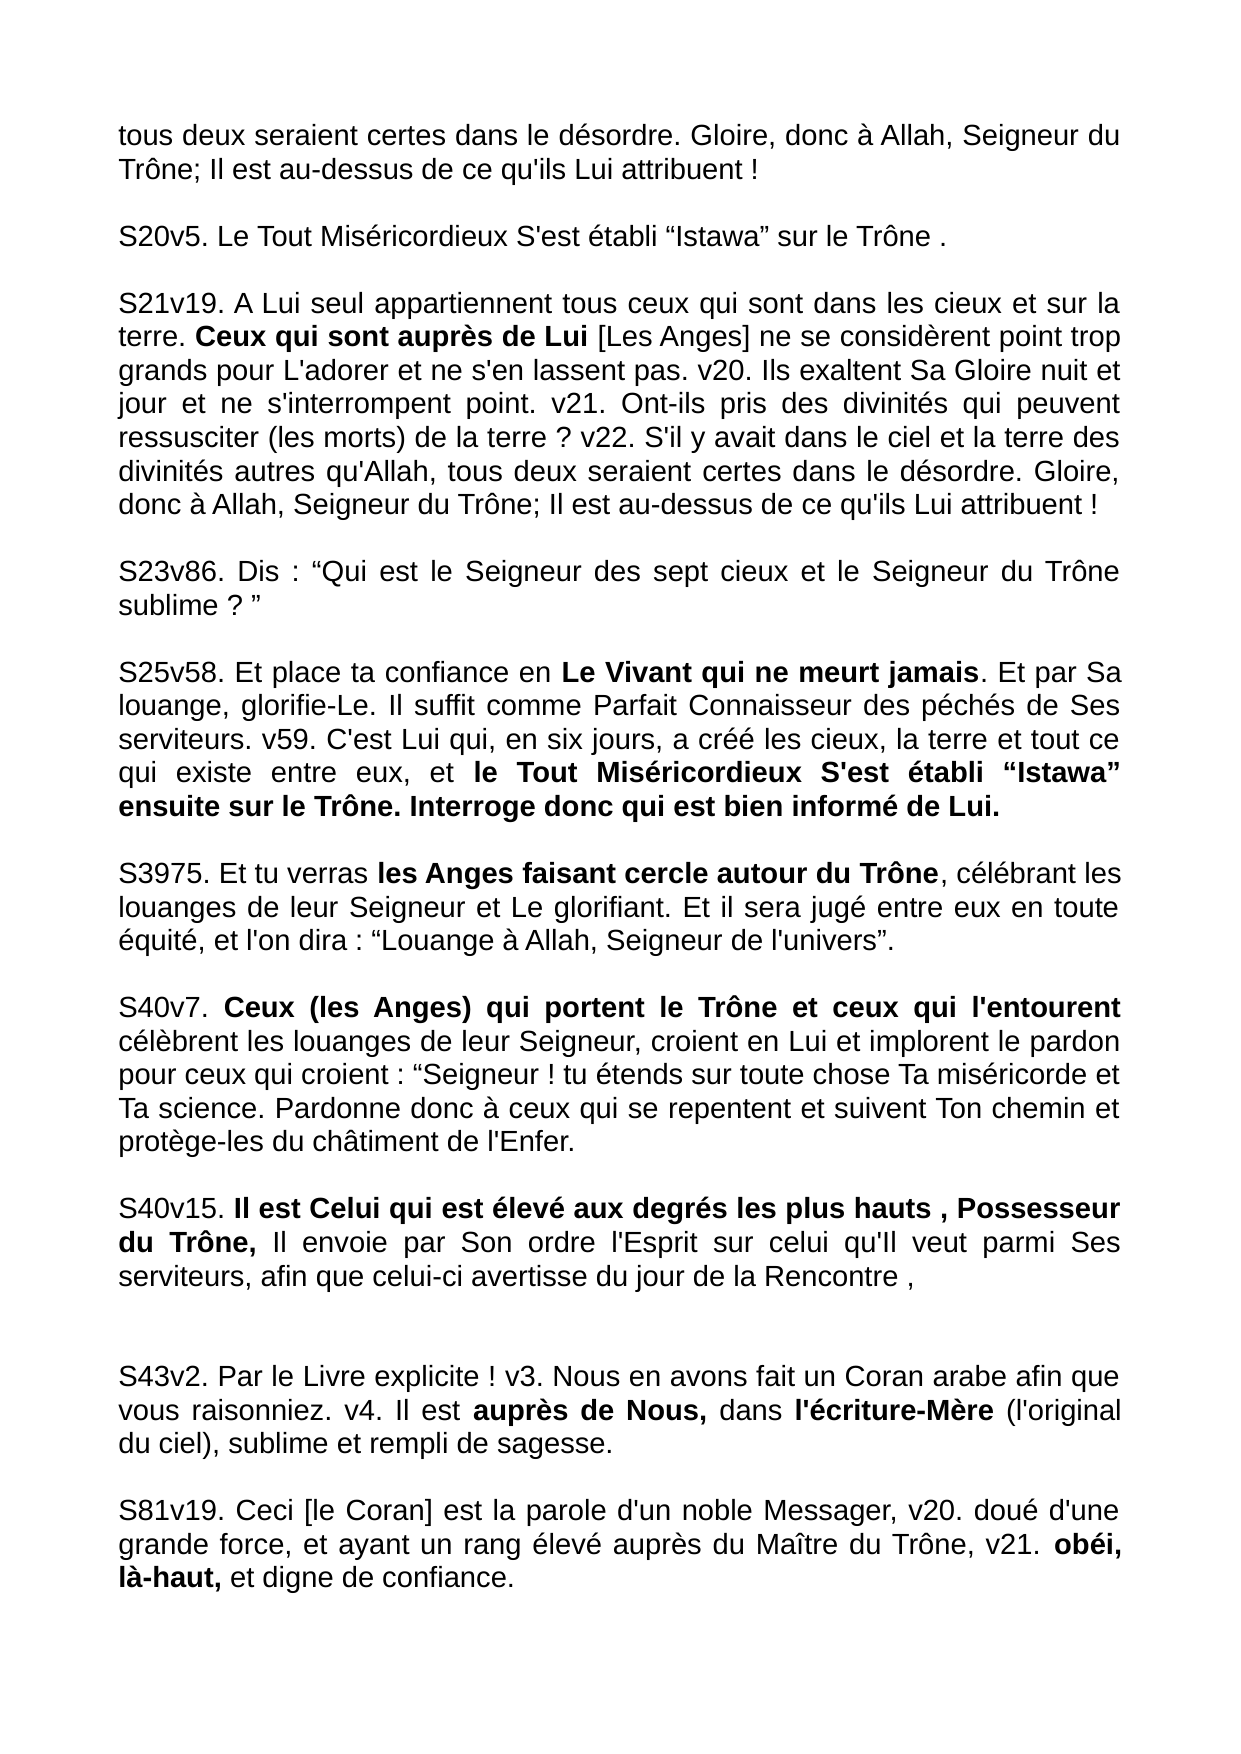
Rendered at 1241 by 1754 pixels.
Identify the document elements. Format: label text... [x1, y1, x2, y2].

text S23v86. Dis : “Qui est le Seigneur des sept cieux et le Seigneur du Trône sublime ? ” [118, 554, 1122, 621]
text S25v58. Et place ta confiance en Le Vivant qui ne meurt jamais. Et par Sa louange, glorifie-Le. Il suffit comme Parfait Connaisseur des péchés de Ses serviteurs. v59. C'est Lui qui, en six jours, a créé les cieux, la terre et tout ce qui existe entre eux, et le Tout Miséricordieux S'est établi “Istawa” ensuite sur le Trône. Interroge donc qui est bien informé de Lui. [118, 655, 1122, 822]
text S20v5. Le Tout Miséricordieux S'est établi “Istawa” sur le Trône . [118, 219, 1122, 252]
text S40v15. Il est Celui qui est élevé aux degrés les plus hauts , Possesseur du Trône, Il envoie par Son ordre l'Esprit sur celui qu'Il veut parmi Ses serviteurs, afin que celui-ci avertisse du jour de la Rencontre , [118, 1191, 1122, 1292]
text S40v7. Ceux (les Anges) qui portent le Trône et ceux qui l'entourent célèbrent les louanges de leur Seigneur, croient en Lui et implorent le pardon pour ceux qui croient : “Seigneur ! tu étends sur toute chose Ta miséricorde et Ta science. Pardonne donc à ceux qui se repentent et suivent Ton chemin et protège-les du châtiment de l'Enfer. [118, 990, 1122, 1158]
text tous deux seraient certes dans le désordre. Gloire, donc à Allah, Seigneur du Trône; Il est au-dessus de ce qu'ils Lui attribuent ! [118, 118, 1122, 185]
text S81v19. Ceci [le Coran] est la parole d'un noble Messager, v20. doué d'une grande force, et ayant un rang élevé auprès du Maître du Trône, v21. obéi, là-haut, et digne de confiance. [118, 1493, 1122, 1594]
text S3975. Et tu verras les Anges faisant cercle autour du Trône, célébrant les louanges de leur Seigneur et Le glorifiant. Et il sera jugé entre eux en toute équité, et l'on dira : “Louange à Allah, Seigneur de l'univers”. [118, 856, 1122, 957]
text S21v19. A Lui seul appartiennent tous ceux qui sont dans les cieux et sur la terre. Ceux qui sont auprès de Lui [Les Anges] ne se considèrent point trop grands pour L'adorer et ne s'en lassent pas. v20. Ils exaltent Sa Gloire nuit et jour et ne s'interrompent point. v21. Ont-ils pris des divinités qui peuvent ressusciter (les morts) de la terre ? v22. S'il y avait dans le ciel et la terre des divinités autres qu'Allah, tous deux seraient certes dans le désordre. Gloire, donc à Allah, Seigneur du Trône; Il est au-dessus de ce qu'ils Lui attribuent ! [118, 286, 1122, 521]
text S43v2. Par le Livre explicite ! v3. Nous en avons fait un Coran arabe afin que vous raisonniez. v4. Il est auprès de Nous, dans l'écriture-Mère (l'original du ciel), sublime et rempli de sagesse. [118, 1359, 1122, 1460]
